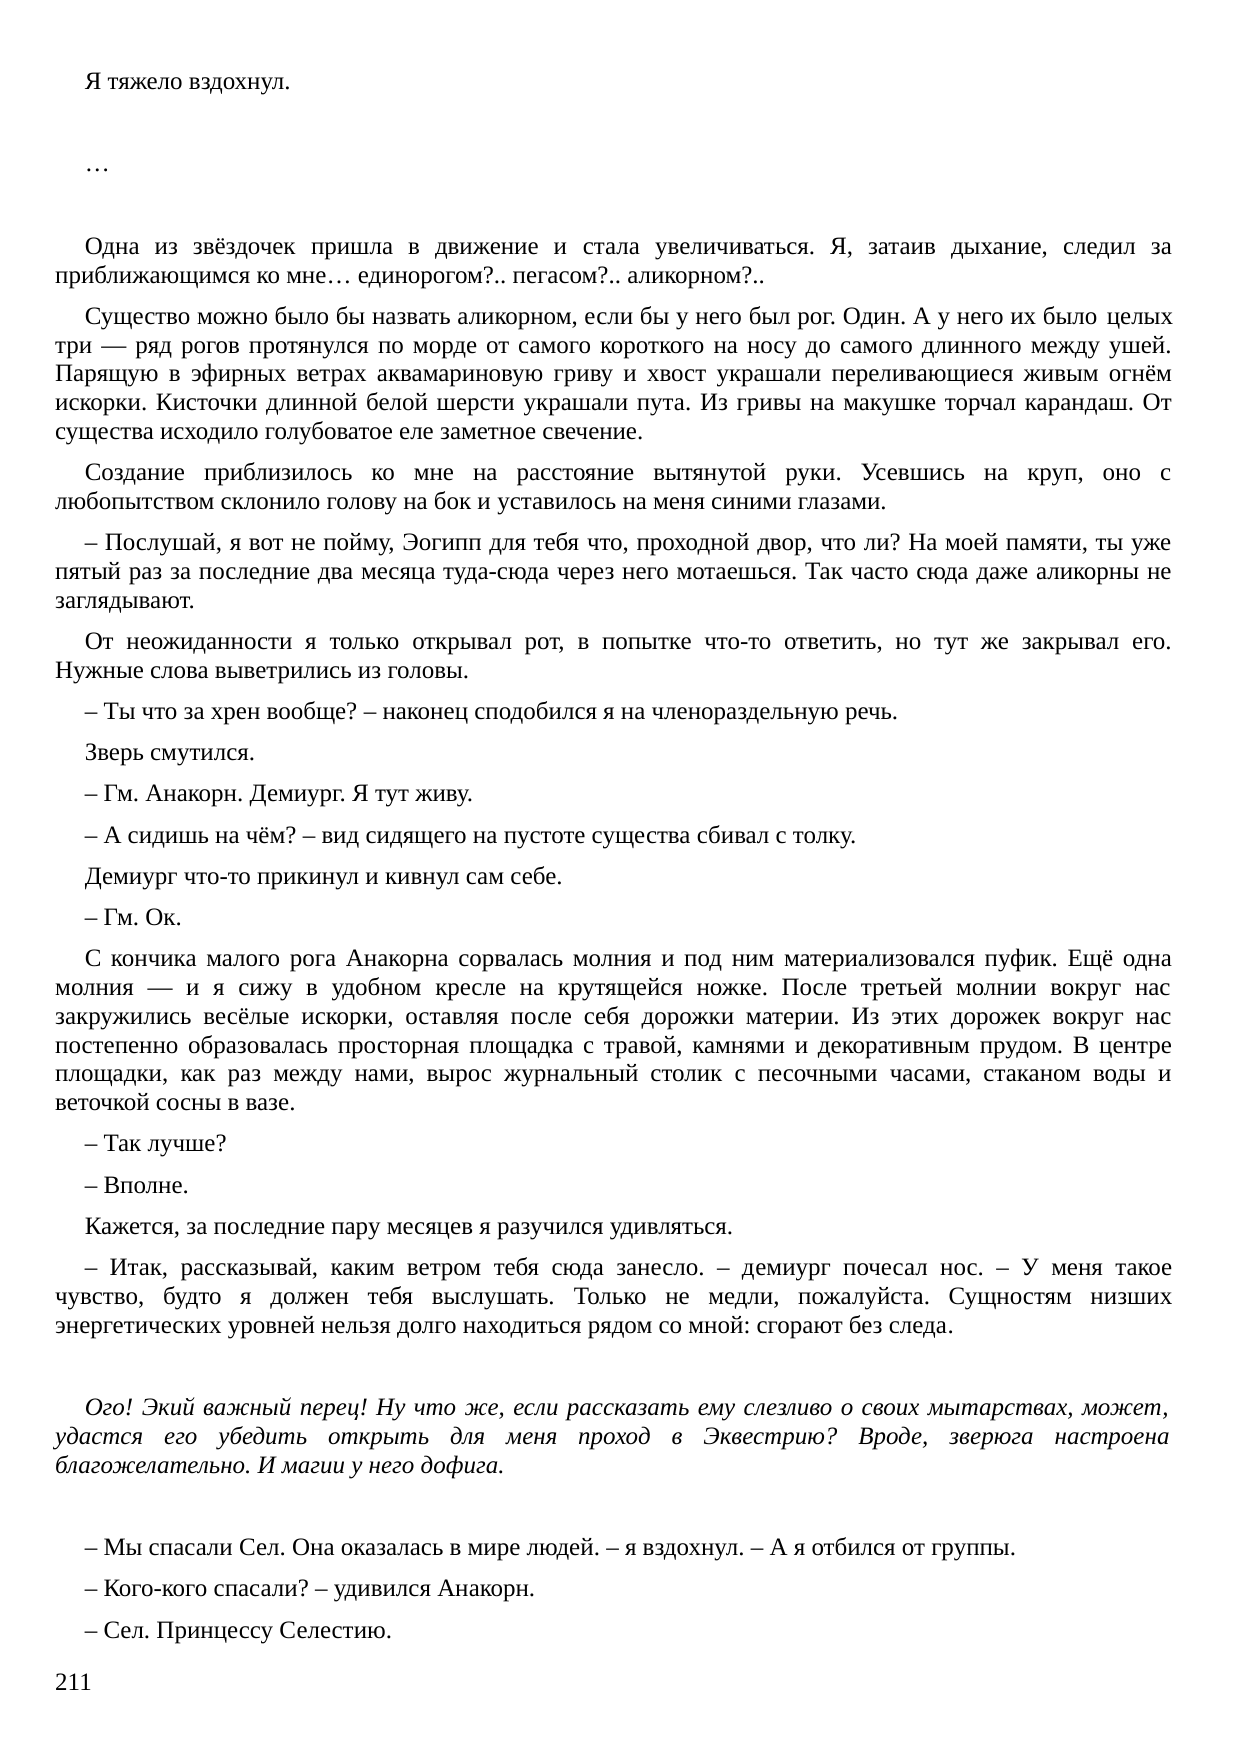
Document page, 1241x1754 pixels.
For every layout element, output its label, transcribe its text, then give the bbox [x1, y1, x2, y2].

text Создание приблизилось ко мне на расстояние вытянутой руки. Усевшись на круп, оно с любопытством склонило голову на бок и уставилось на меня синими глазами. [55, 457, 1173, 515]
text – Сел. Принцессу Селестию. [55, 1615, 1173, 1643]
text – Гм. Анакорн. Демиург. Я тут живу. [55, 778, 1173, 807]
text Ого! Экий важный перец! Ну что же, если рассказать ему слезливо о своих мытарствах, может, удастся его убедить открыть для меня проход в Эквестрию? Вроде, зверюга настроена благожелательно. И магии у него дофига. [55, 1392, 1173, 1478]
text – Кого-кого спасали? – удивился Анакорн. [55, 1573, 1173, 1602]
text Существо можно было бы назвать аликорном, если бы у него был рог. Один. А у него их было целых три — ряд рогов протянулся по морде от самого короткого на носу до самого длинного между ушей. Парящую в эфирных ветрах аквамариновую гриву и хвост украшали переливающиеся живым огнём искорки. Кисточки длинной белой шерсти украшали пута. Из гривы на макушке торчал карандаш. От существа исходило голубоватое еле заметное свечение. [55, 301, 1173, 445]
text – Послушай, я вот не пойму, Эогипп для тебя что, проходной двор, что ли? На моей памяти, ты уже пятый раз за последние два месяца туда-сюда через него мотаешься. Так часто сюда даже аликорны не заглядывают. [55, 527, 1173, 613]
text – Мы спасали Сел. Она оказалась в мире людей. – я вздохнул. – А я отбился от группы. [55, 1532, 1173, 1561]
text Одна из звёздочек пришла в движение и стала увеличиваться. Я, затаив дыхание, следил за приближающимся ко мне… единорогом?.. пегасом?.. аликорном?.. [55, 231, 1173, 288]
text Зверь смутился. [55, 737, 1173, 766]
text – Ты что за хрен вообще? – наконец сподобился я на членораздельную речь. [55, 696, 1173, 725]
text – Итак, рассказывай, каким ветром тебя сюда занесло. – демиург почесал нос. – У меня такое чувство, будто я должен тебя выслушать. Только не медли, пожалуйста. Сущностям низших энергетических уровней нельзя долго находиться рядом со мной: сгорают без следа. [55, 1252, 1173, 1338]
text От неожиданности я только открывал рот, в попытке что-то ответить, но тут же закрывал его. Нужные слова выветрились из головы. [55, 626, 1173, 683]
text Я тяжело вздохнул. [55, 66, 1173, 95]
text С кончика малого рога Анакорна сорвалась молния и под ним материализовался пуфик. Ещё одна молния — и я сижу в удобном кресле на крутящейся ножке. После третьей молнии вокруг нас закружились весёлые искорки, оставляя после себя дорожки материи. Из этих дорожек вокруг нас постепенно образовалась просторная площадка с травой, камнями и декоративным прудом. В центре площадки, как раз между нами, вырос журнальный столик с песочными часами, стаканом воды и веточкой сосны в вазе. [55, 943, 1173, 1116]
text … [55, 148, 1173, 177]
text Кажется, за последние пару месяцев я разучился удивляться. [55, 1211, 1173, 1240]
text – А сидишь на чём? – вид сидящего на пустоте существа сбивал с толку. [55, 820, 1173, 848]
text – Вполне. [55, 1170, 1173, 1198]
text – Так лучше? [55, 1128, 1173, 1157]
text Демиург что-то прикинул и кивнул сам себе. [55, 861, 1173, 890]
text – Гм. Ок. [55, 902, 1173, 931]
